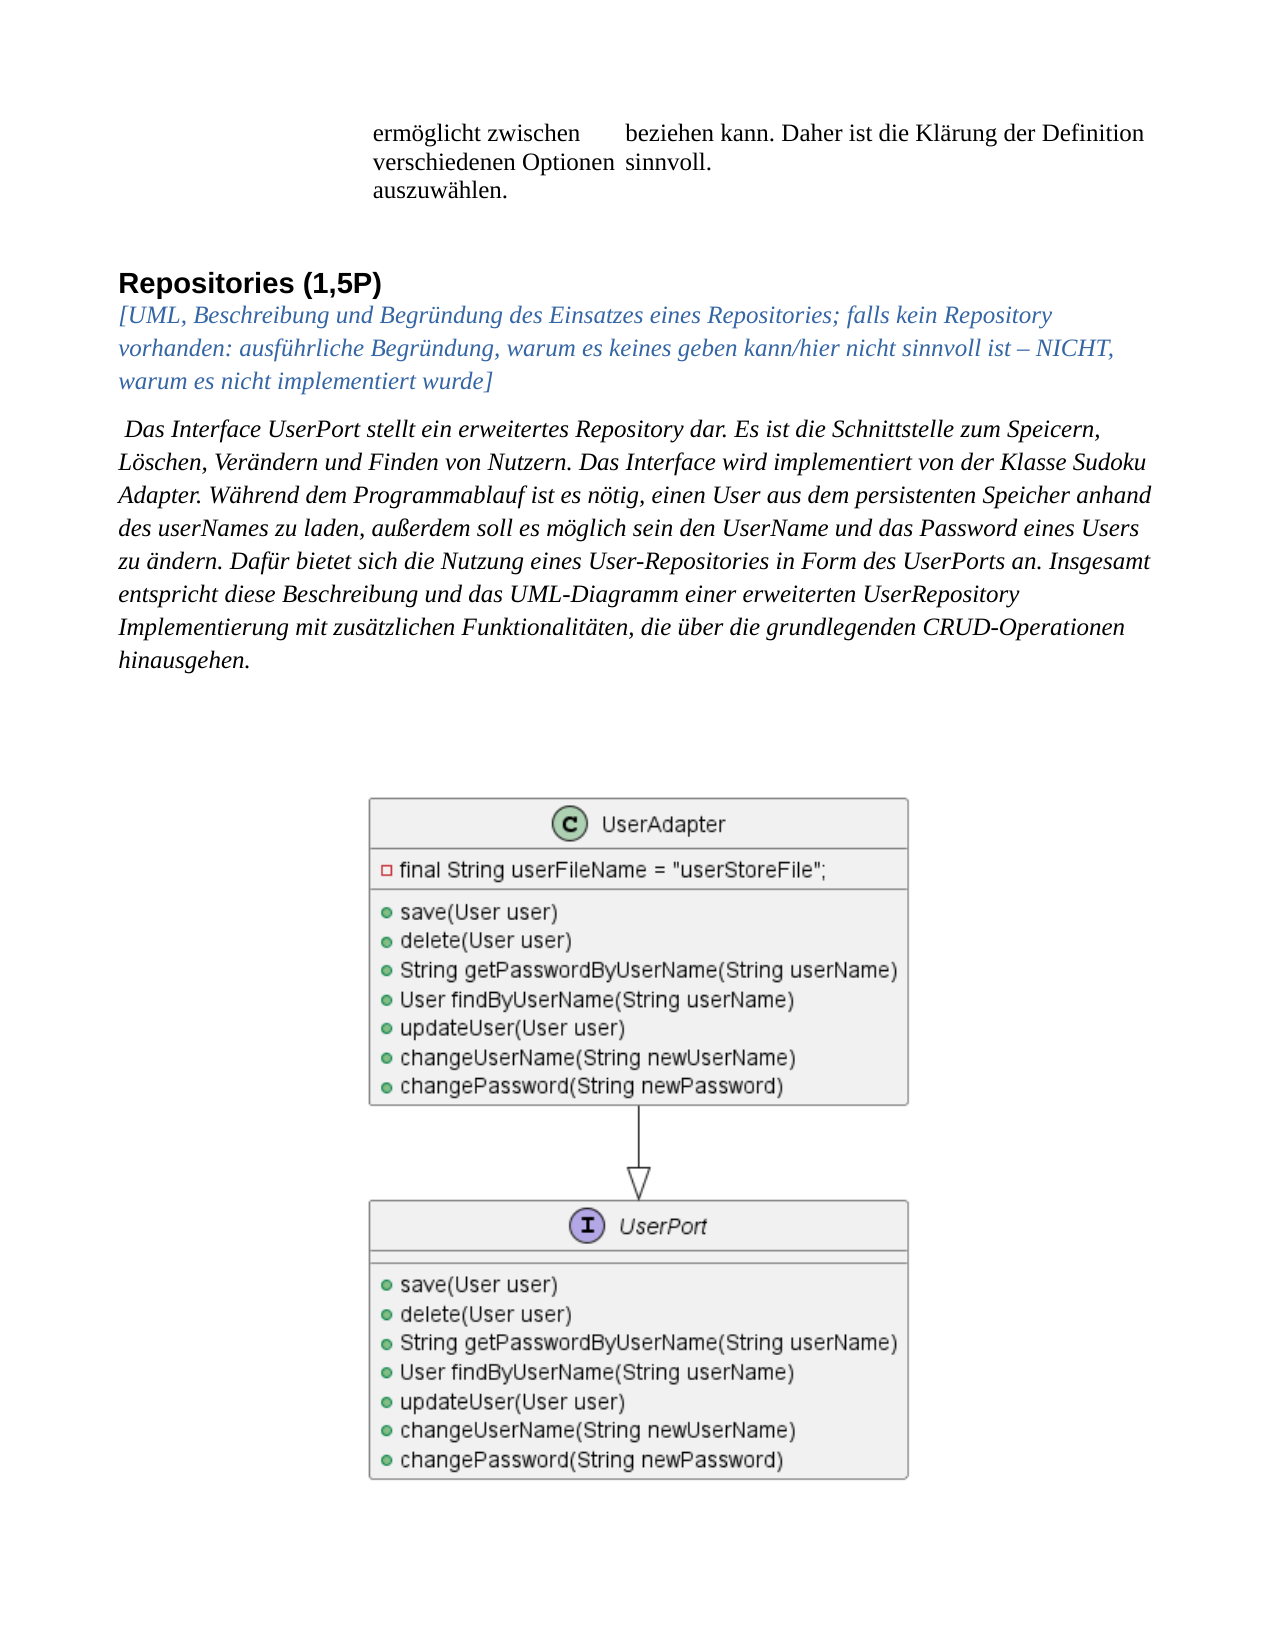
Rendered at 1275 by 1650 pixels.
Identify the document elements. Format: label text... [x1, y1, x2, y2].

subtitle Repositories (1,5P) [118, 267, 1157, 300]
table_cell [118, 118, 372, 204]
table_cell beziehen kann. Daher ist die Klärung der Definition sinnvoll. [624, 118, 1157, 204]
text [UML, Beschreibung und Begründung des Einsatzes eines Repositories; falls kein Repository vorhanden: ausführliche Begründung, warum es keines geben kann/hier nicht sinnvoll ist – NICHT, warum es nicht implementiert wurde] [118, 300, 1157, 395]
text Das Interface UserPort stellt ein erweitertes Repository dar. Es ist die Schnittstelle zum Speicern, Löschen, Verändern und Finden von Nutzern. Das Interface wird implementiert von der Klasse Sudoku Adapter. Während dem Programmablauf ist es nötig, einen User aus dem persistenten Speicher anhand des userNames zu laden, außerdem soll es möglich sein den UserName und das Password eines Users zu ändern. Dafür bietet sich die Nutzung eines User-Repositories in Form des UserPorts an. Insgesamt entspricht diese Beschreibung und das UML-Diagramm einer erweiterten UserRepository Implementierung mit zusätzlichen Funktionalitäten, die über die grundlegenden CRUD-Operationen hinausgehen. [118, 414, 1157, 674]
table_cell ermöglicht zwischen verschiedenen Optionen auszuwählen. [372, 118, 624, 204]
